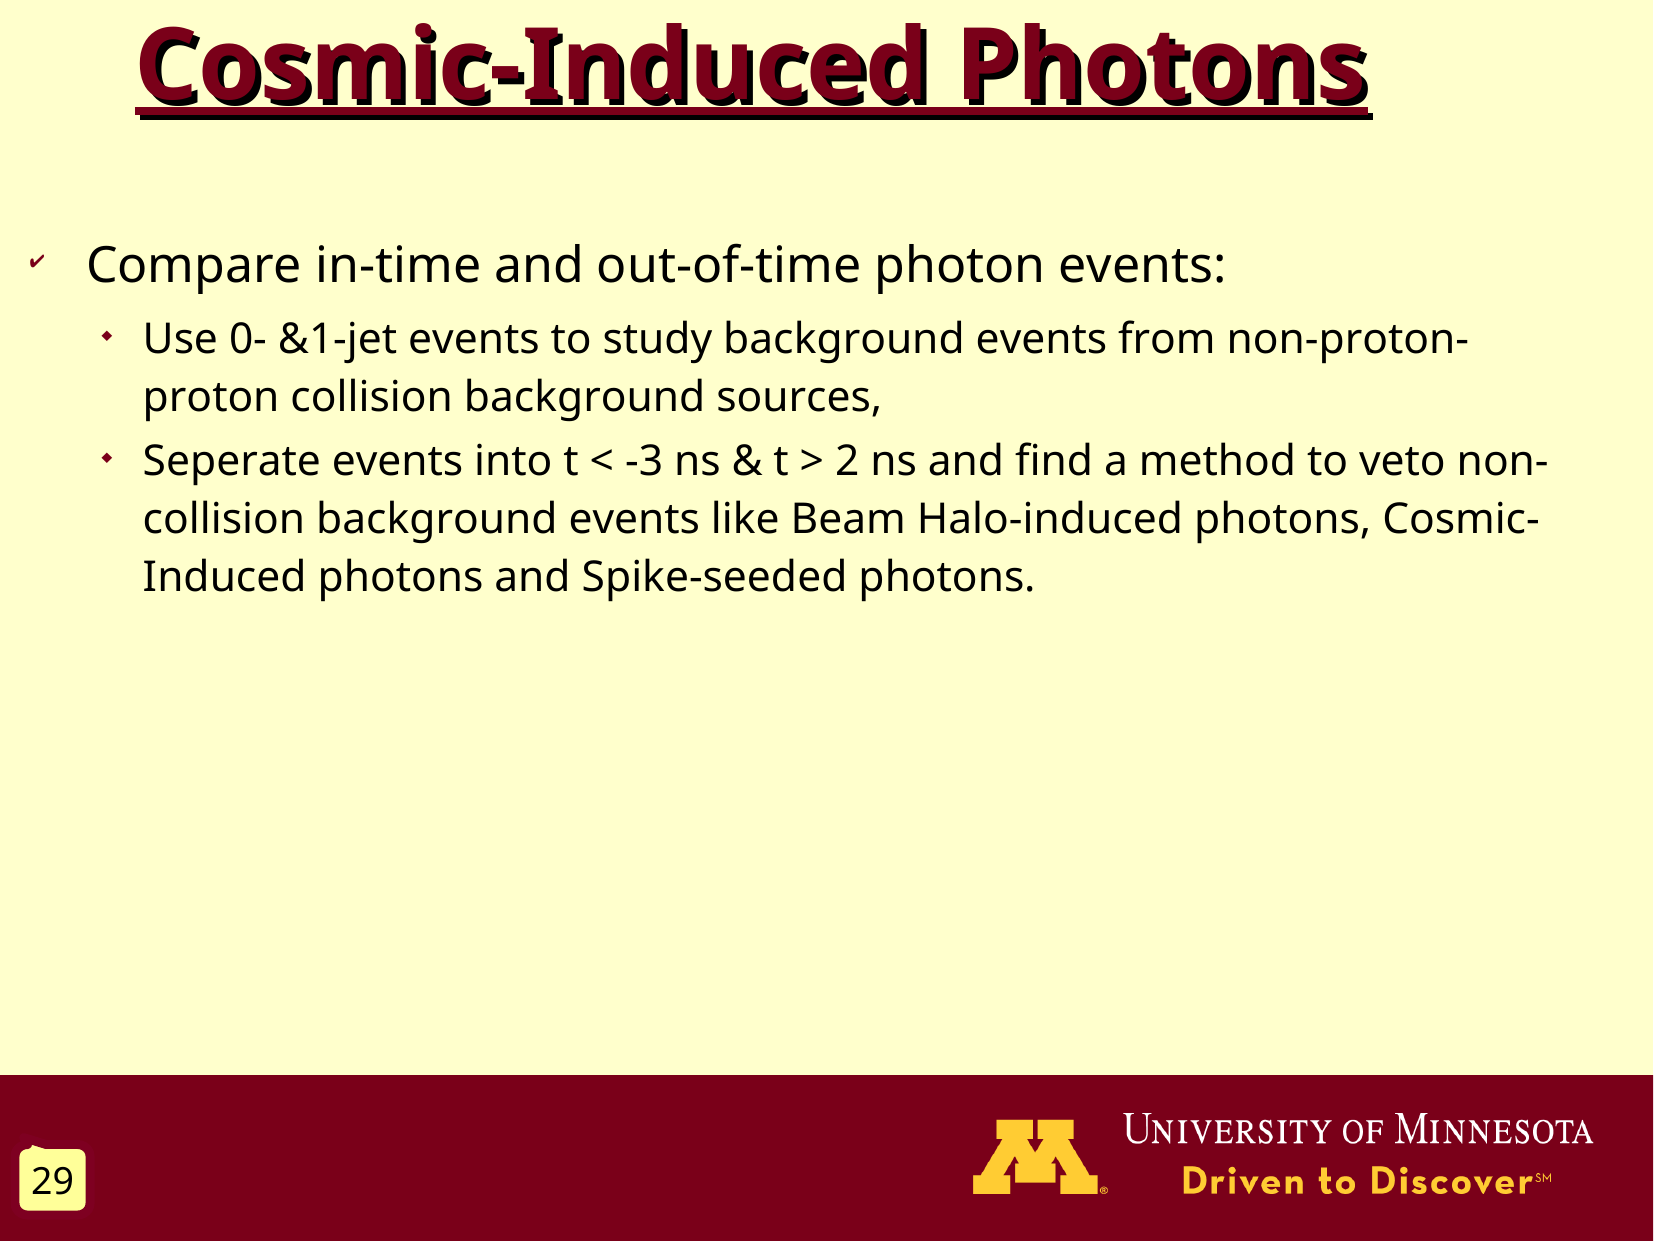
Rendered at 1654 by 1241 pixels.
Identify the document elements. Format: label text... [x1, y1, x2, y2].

picture [0, 1075, 1654, 1241]
text_box 29 [15, 1137, 91, 1216]
title Cosmic-Induced Photons [120, 0, 1526, 136]
list Use 0- &1-jet events to study background events from non-proton-proton collision background sources, Seperate events into t < -3 ns & t > 2 ns and find a method to veto non-collision background events like Beam Halo-induced photons, Cosmic-Induced photons and Spike-seeded photons. [86, 300, 1621, 616]
list Compare in-time and out-of-time photon events: [15, 225, 1639, 331]
